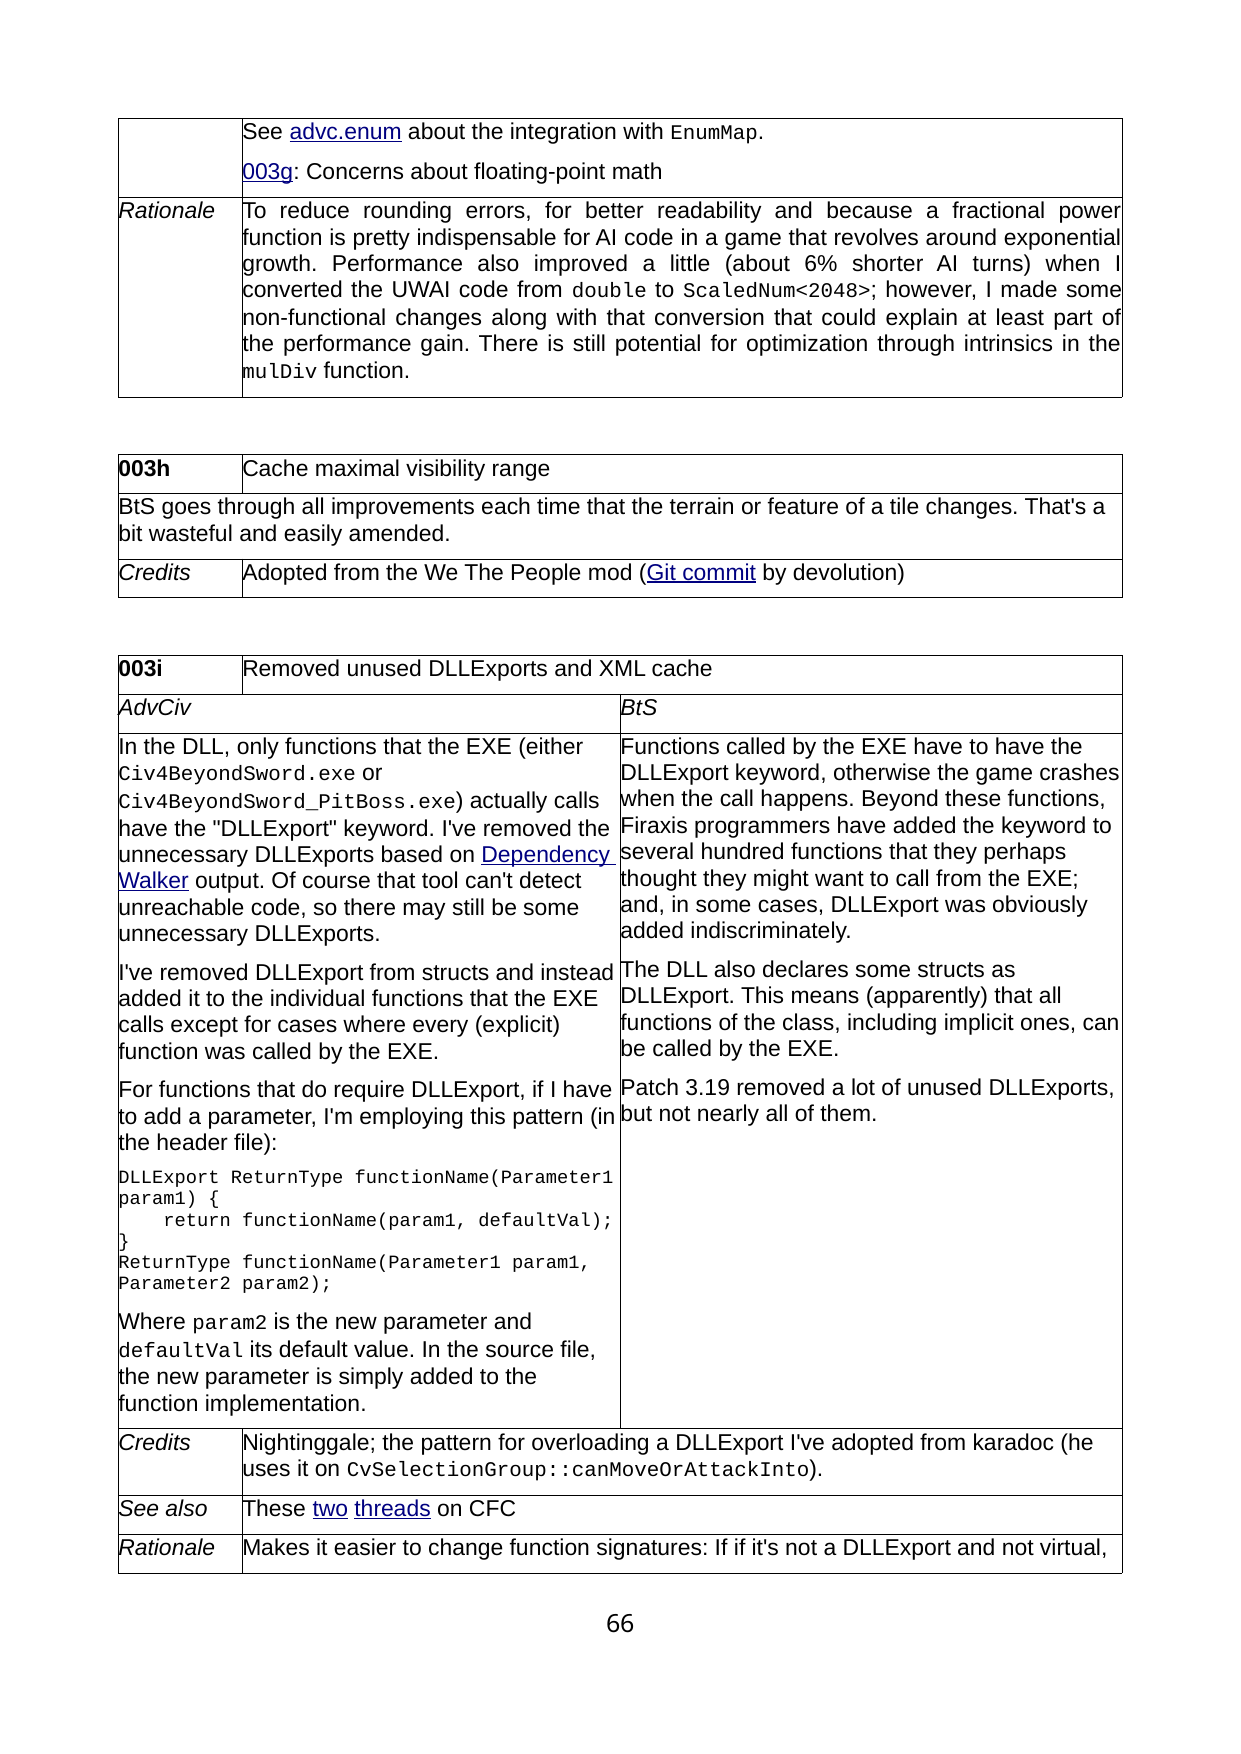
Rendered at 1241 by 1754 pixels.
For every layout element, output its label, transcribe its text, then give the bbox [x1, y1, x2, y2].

table_header Cache maximal visibility range [243, 455, 1122, 493]
table_cell Rationale [119, 1535, 242, 1573]
table_cell DLLExport ReturnType functionName(Parameter1 param1) { return functionName(param1, defaultVal); } ReturnType functionName(Parameter1 param1, Parameter2 param2); Where param2 is the new parameter and defaultVal its default value. In the source file, the new parameter is simply added to the function implementation. [119, 1168, 620, 1428]
table_cell See also [119, 1496, 242, 1534]
table_header 003i [119, 656, 242, 694]
table_cell Credits [119, 560, 242, 597]
table_header 003h [119, 455, 242, 493]
table_cell [119, 119, 242, 197]
table_cell BtS [621, 695, 1122, 733]
table_cell See advc.enum about the integration with EnumMap. 003g: Concerns about floating-point math [243, 119, 1122, 197]
table_cell AdvCiv [119, 695, 620, 733]
table_cell Adopted from the We The People mod (Git commit by devolution) [243, 560, 1122, 597]
table_cell To reduce rounding errors, for better readability and because a fractional power function is pretty indispensable for AI code in a game that revolves around exponential growth. Performance also improved a little (about 6% shorter AI turns) when I converted the UWAI code from double to ScaledNum<2048>; however, I made some non-functional changes along with that conversion that could explain at least part of the performance gain. There is still potential for optimization through intrinsics in the mulDiv function. [243, 198, 1122, 397]
table_cell Nightinggale; the pattern for overloading a DLLExport I've adopted from karadoc (he uses it on CvSelectionGroup::canMoveOrAttackInto). [243, 1429, 1122, 1495]
table_cell [621, 1168, 1122, 1428]
table_cell In the DLL, only functions that the EXE (either Civ4BeyondSword.exe or Civ4BeyondSword_PitBoss.exe) actually calls have the "DLLExport" keyword. I've removed the unnecessary DLLExports based on Dependency Walker output. Of course that tool can't detect unreachable code, so there may still be some unnecessary DLLExports. I've removed DLLExport from structs and instead added it to the individual functions that the EXE calls except for cases where every (explicit) function was called by the EXE. For functions that do require DLLExport, if I have to add a parameter, I'm employing this pattern (in the header file): [119, 734, 620, 1168]
table_cell Credits [119, 1429, 242, 1495]
table_cell Rationale [119, 198, 242, 397]
table_cell BtS goes through all improvements each time that the terrain or feature of a tile changes. That's a bit wasteful and easily amended. [119, 494, 1122, 558]
table_cell Functions called by the EXE have to have the DLLExport keyword, otherwise the game crashes when the call happens. Beyond these functions, Firaxis programmers have added the keyword to several hundred functions that they perhaps thought they might want to call from the EXE; and, in some cases, DLLExport was obviously added indiscriminately. The DLL also declares some structs as DLLExport. This means (apparently) that all functions of the class, including implicit ones, can be called by the EXE. Patch 3.19 removed a lot of unused DLLExports, but not nearly all of them. [621, 734, 1122, 1168]
table_cell Makes it easier to change function signatures: If if it's not a DLLExport and not virtual, [243, 1535, 1122, 1573]
table_header Removed unused DLLExports and XML cache [243, 656, 1122, 694]
table_cell These two threads on CFC [243, 1496, 1122, 1534]
